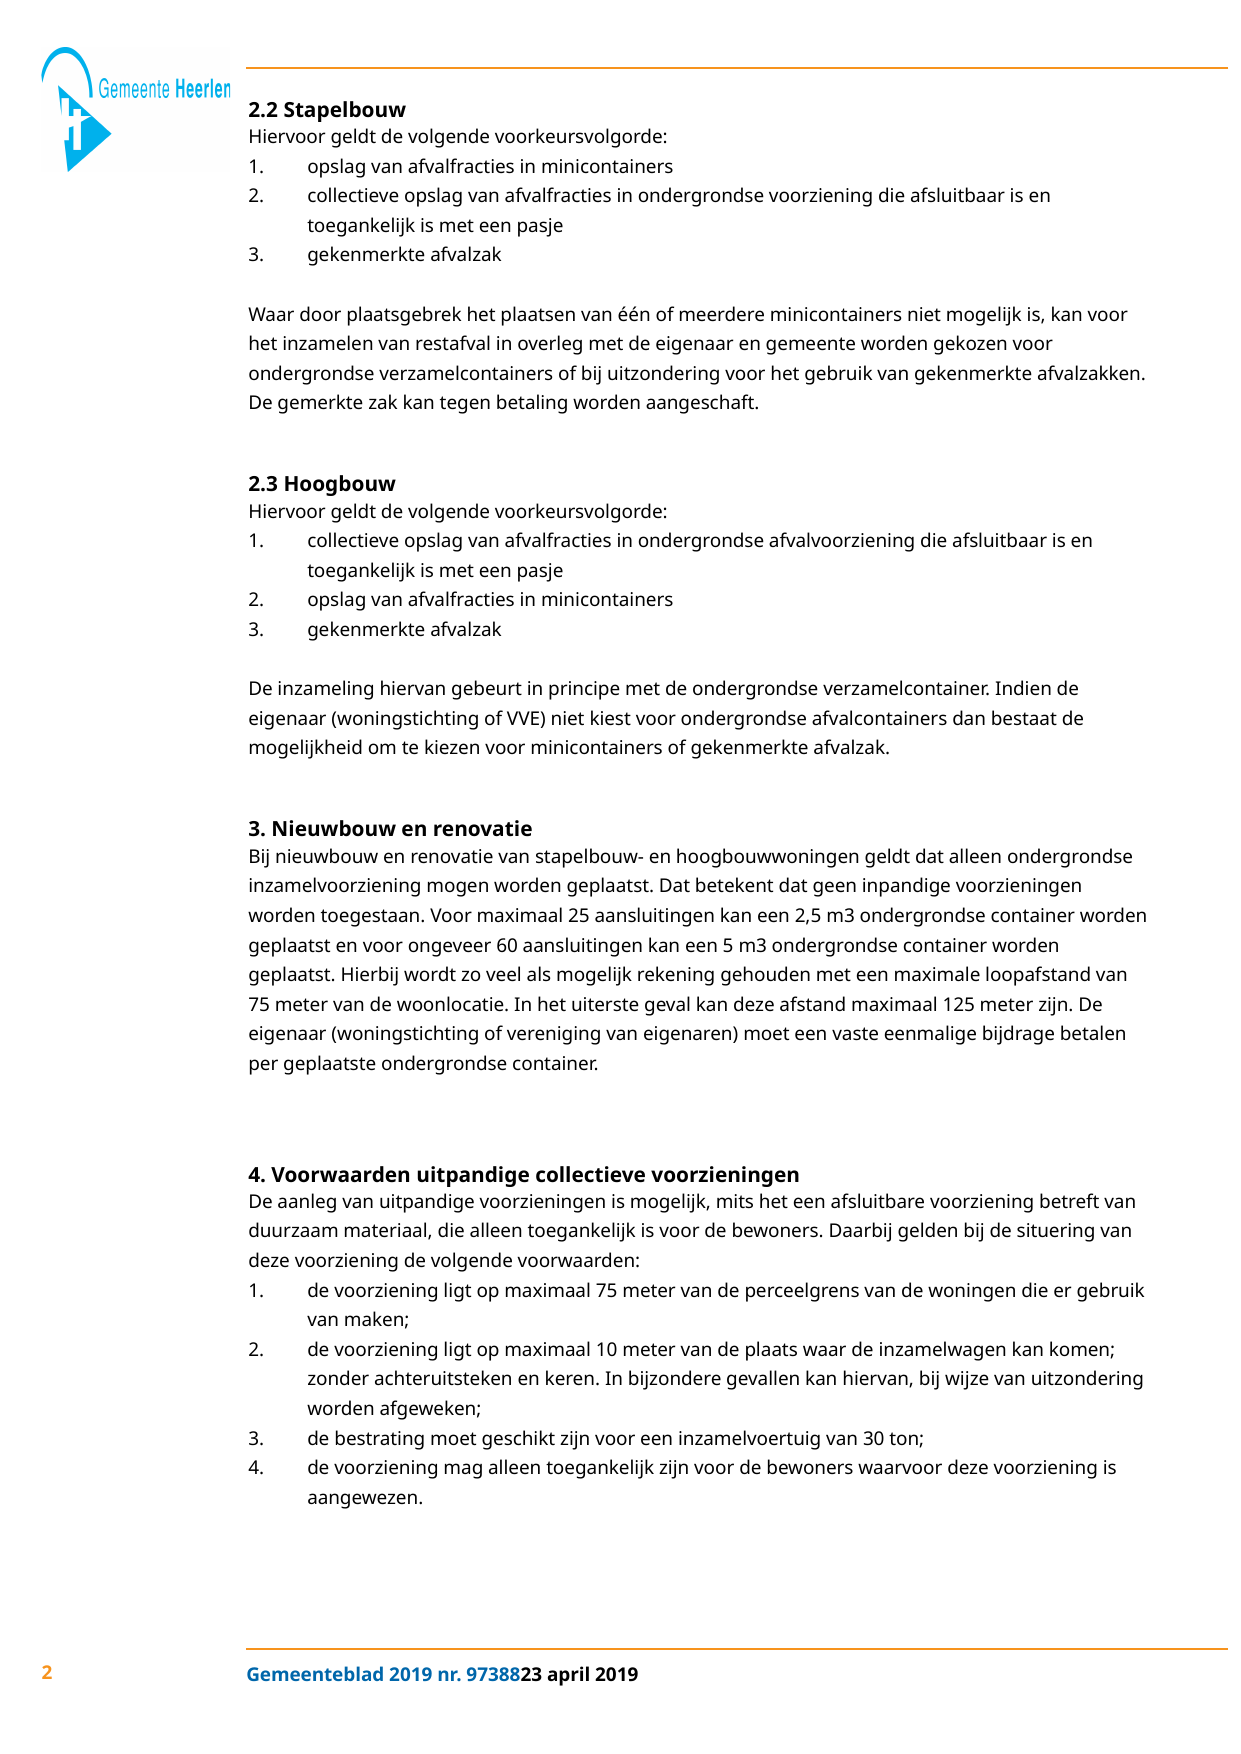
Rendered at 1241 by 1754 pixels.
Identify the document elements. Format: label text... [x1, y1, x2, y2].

list gekenmerkte afvalzak [248, 616, 1152, 642]
list collectieve opslag van afvalfracties in ondergrondse voorziening die afsluitbaar is en toegankelijk is met een pasje [248, 182, 1152, 238]
text Hiervoor geldt de volgende voorkeursvolgorde: [248, 498, 1152, 524]
list opslag van afvalfracties in minicontainers [248, 153, 1152, 178]
text Bij nieuwbouw en renovatie van stapelbouw- en hoogbouwwoningen geldt dat alleen ondergrondse inzamelvoorziening mogen worden geplaatst. Dat betekent dat geen inpandige voorzieningen worden toegestaan. Voor maximaal 25 aansluitingen kan een 2,5 m3 ondergrondse container worden geplaatst en voor ongeveer 60 aansluitingen kan een 5 m3 ondergrondse container worden geplaatst. Hierbij wordt zo veel als mogelijk rekening gehouden met een maximale loopafstand van 75 meter van de woonlocatie. In het uiterste geval kan deze afstand maximaal 125 meter zijn. De eigenaar (woningstichting of vereniging van eigenaren) moet een vaste eenmalige bijdrage betalen per geplaatste ondergrondse container. [248, 843, 1152, 1076]
picture [41, 47, 231, 172]
list de bestrating moet geschikt zijn voor een inzamelvoertuig van 30 ton; [248, 1425, 1152, 1451]
list de voorziening mag alleen toegankelijk zijn voor de bewoners waarvoor deze voorziening is aangewezen. [248, 1454, 1152, 1510]
list collectieve opslag van afvalfracties in ondergrondse afvalvoorziening die afsluitbaar is en toegankelijk is met een pasje [248, 527, 1152, 583]
text De aanleg van uitpandige voorzieningen is mogelijk, mits het een afsluitbare voorziening betreft van duurzaam materiaal, die alleen toegankelijk is voor de bewoners. Daarbij gelden bij de situering van deze voorziening de volgende voorwaarden: [248, 1188, 1152, 1273]
list opslag van afvalfracties in minicontainers [248, 587, 1152, 612]
text De inzameling hiervan gebeurt in principe met de ondergrondse verzamelcontainer. Indien de eigenaar (woningstichting of VVE) niet kiest voor ondergrondse afvalcontainers dan bestaat de mogelijkheid om te kiezen voor minicontainers of gekenmerkte afvalzak. [248, 675, 1152, 760]
text 2.3 Hoogbouw [248, 469, 1152, 498]
text Waar door plaatsgebrek het plaatsen van één of meerdere minicontainers niet mogelijk is, kan voor het inzamelen van restafval in overleg met de eigenaar en gemeente worden gekozen voor ondergrondse verzamelcontainers of bij uitzondering voor het gebruik van gekenmerkte afvalzakken. De gemerkte zak kan tegen betaling worden aangeschaft. [248, 301, 1152, 415]
text 3. Nieuwbouw en renovatie [248, 814, 1152, 843]
picture [41, 47, 58, 70]
list gekenmerkte afvalzak [248, 242, 1152, 267]
list de voorziening ligt op maximaal 75 meter van de perceelgrens van de woningen die er gebruik van maken; [248, 1277, 1152, 1332]
text 4. Voorwaarden uitpandige collectieve voorzieningen [248, 1160, 1152, 1188]
text 2.2 Stapelbouw [248, 95, 1152, 123]
list de voorziening ligt op maximaal 10 meter van de plaats waar de inzamelwagen kan komen; zonder achteruitsteken en keren. In bijzondere gevallen kan hiervan, bij wijze van uitzondering worden afgeweken; [248, 1336, 1152, 1421]
text Hiervoor geldt de volgende voorkeursvolgorde: [248, 123, 1152, 149]
